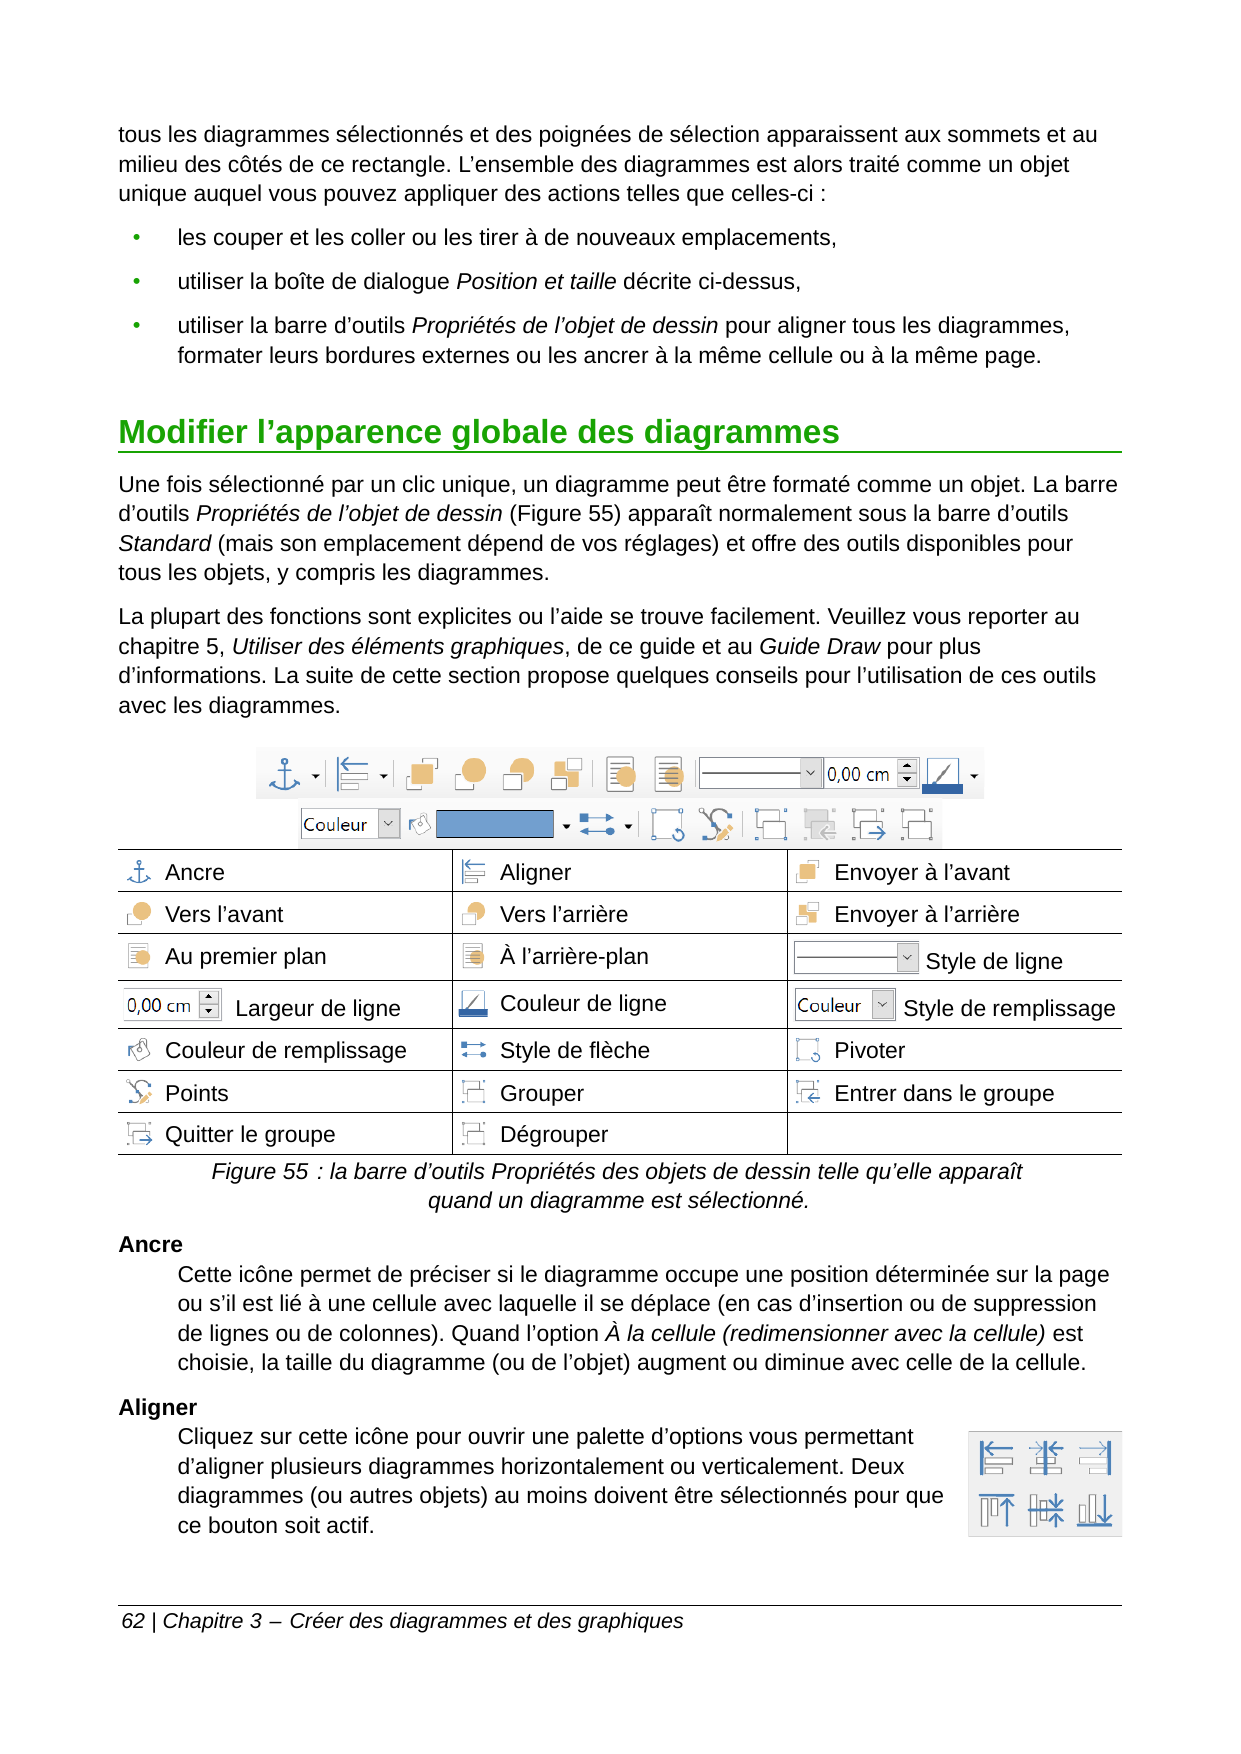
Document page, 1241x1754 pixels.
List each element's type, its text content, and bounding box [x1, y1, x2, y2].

table_cell [788, 1071, 828, 1112]
table_cell Style de remplissage [788, 981, 1122, 1028]
text tous les diagrammes sélectionnés et des poignées de sélection apparaissent aux sommets et au milieu des côtés de ce rectangle. L’ensemble des diagrammes est alors traité comme un objet unique auquel vous pouvez appliquer des actions telles que celles-ci : [118, 118, 1122, 207]
list utiliser la boîte de dialogue Position et taille décrite ci-dessus, [133, 265, 1122, 295]
picture [123, 987, 223, 1022]
picture [792, 898, 822, 928]
text La plupart des fonctions sont explicites ou l’aide se trouve facilement. Veuillez vous reporter au chapitre 5, Utiliser des éléments graphiques, de ce guide et au Guide Draw pour plus d’informations. La suite de cette section propose quelques conseils pour l’utilisation de ces outils avec les diagrammes. [118, 600, 1122, 718]
picture [458, 940, 488, 970]
text Figure 55 : la barre d’outils Propriétés des objets de dessin telle qu’elle apparaît quand un diagramme est sélectionné. [118, 1155, 1122, 1213]
table_cell Envoyer à l’arrière [829, 892, 1122, 933]
picture [458, 856, 488, 886]
picture [458, 1118, 488, 1148]
picture [968, 1431, 1123, 1537]
subtitle Modifier l’apparence globale des diagrammes [118, 412, 1122, 451]
picture [123, 1034, 153, 1064]
table_header [788, 850, 828, 891]
subtitle Ancre [118, 1228, 1122, 1258]
table_cell Style de flèche [494, 1029, 787, 1069]
table_cell Points [159, 1071, 452, 1112]
table_cell [453, 934, 494, 980]
picture [792, 1076, 822, 1106]
table_cell [788, 1029, 828, 1069]
picture [123, 898, 153, 928]
table_cell [453, 1113, 494, 1153]
picture [792, 856, 822, 886]
table_cell Dégrouper [494, 1113, 787, 1153]
list utiliser la barre d’outils Propriétés de l’objet de dessin pour aligner tous les diagrammes, formater leurs bordures externes ou les ancrer à la même cellule ou à la même page. [133, 309, 1122, 368]
table_header [118, 850, 159, 891]
picture [256, 747, 985, 849]
table_cell [829, 1113, 1122, 1153]
table_cell [788, 1113, 828, 1153]
table_cell [788, 892, 828, 933]
text Une fois sélectionné par un clic unique, un diagramme peut être formaté comme un objet. La barre d’outils Propriétés de l’objet de dessin (Figure 55) apparaît normalement sous la barre d’outils Standard (mais son emplacement dépend de vos réglages) et offre des outils disponibles pour tous les objets, y compris les diagrammes. [118, 468, 1122, 586]
picture [123, 1076, 153, 1106]
table_cell Au premier plan [159, 934, 452, 980]
table_cell Grouper [494, 1071, 787, 1112]
table_cell [118, 1113, 159, 1153]
list les couper et les coller ou les tirer à de nouveaux emplacements, [133, 221, 1122, 251]
picture [792, 1034, 822, 1064]
table_header Ancre [159, 850, 452, 891]
picture [123, 1118, 153, 1148]
table_cell [118, 892, 159, 933]
table_cell Largeur de ligne [118, 981, 452, 1028]
table_cell [118, 1071, 159, 1112]
table_cell [118, 1029, 159, 1069]
table_cell Pivoter [829, 1029, 1122, 1069]
table_cell Style de ligne [788, 934, 1122, 980]
table_cell Vers l’arrière [494, 892, 787, 933]
subtitle Aligner [118, 1391, 1122, 1420]
picture [458, 1034, 488, 1064]
table_header Aligner [494, 850, 787, 891]
table_header Envoyer à l’avant [829, 850, 1122, 891]
picture [458, 898, 488, 928]
picture [458, 1076, 488, 1106]
table_cell Vers l’avant [159, 892, 452, 933]
picture [792, 939, 920, 975]
table_cell Quitter le groupe [159, 1113, 452, 1153]
table_cell [453, 892, 494, 933]
table_cell [453, 1071, 494, 1112]
table_cell [118, 934, 159, 980]
picture [123, 940, 153, 970]
table_header [453, 850, 494, 891]
table_cell À l’arrière-plan [494, 934, 787, 980]
picture [792, 987, 897, 1022]
table_cell Entrer dans le groupe [829, 1071, 1122, 1112]
picture [123, 856, 153, 886]
table_cell [453, 1029, 494, 1069]
list Cette icône permet de préciser si le diagramme occupe une position déterminée sur la page ou s’il est lié à une cellule avec laquelle il se déplace (en cas d’insertion ou de suppression de lignes ou de colonnes). Quand l’option À la cellule (redimensionner avec la cellule) est choisie, la taille du diagramme (ou de l’objet) augment ou diminue avec celle de la cellule. [177, 1258, 1122, 1376]
table_cell [453, 981, 494, 1028]
table_cell Couleur de remplissage [159, 1029, 452, 1069]
table_cell Couleur de ligne [494, 981, 787, 1028]
list Cliquez sur cette icône pour ouvrir une palette d’options vous permettant d’aligner plusieurs diagrammes horizontalement ou verticalement. Deux diagrammes (ou autres objets) au moins doivent être sélectionnés pour que ce bouton soit actif. [177, 1420, 1122, 1549]
